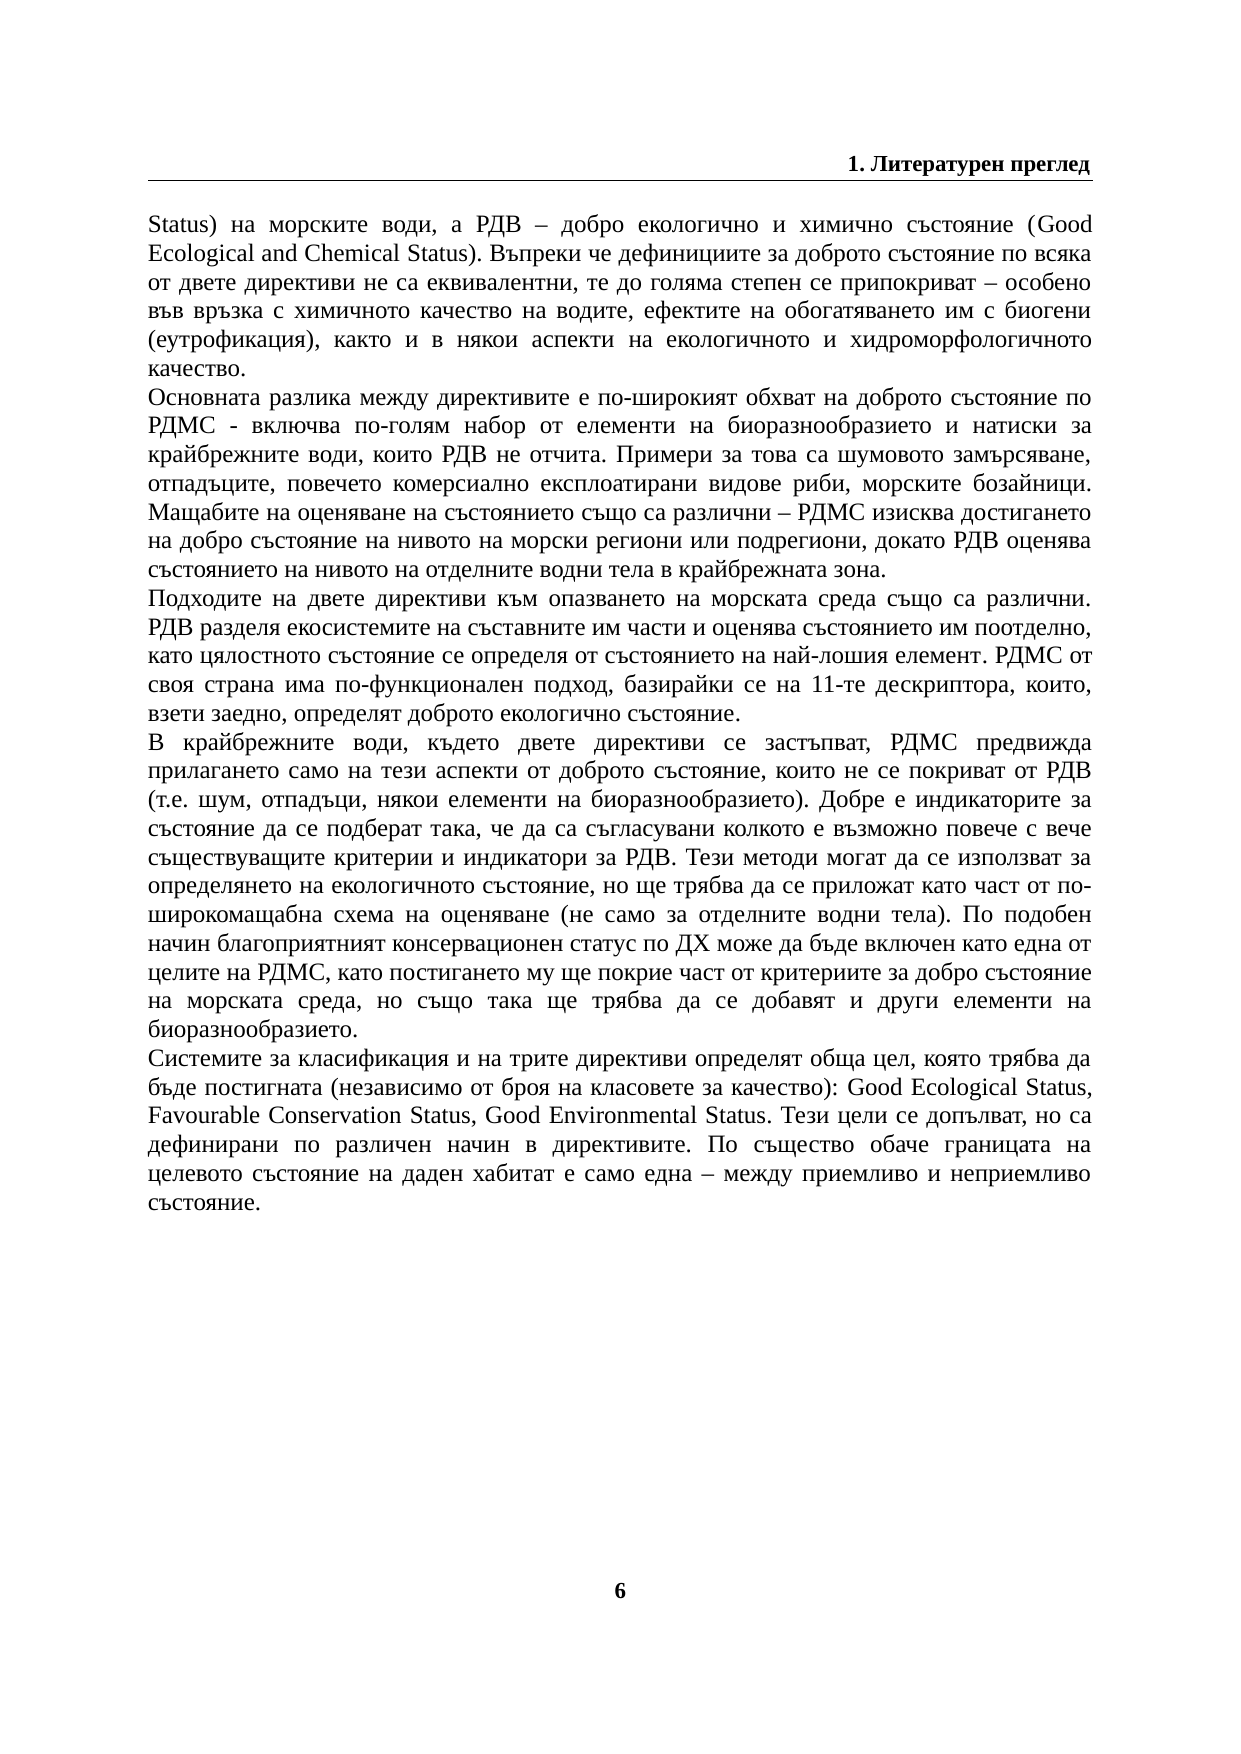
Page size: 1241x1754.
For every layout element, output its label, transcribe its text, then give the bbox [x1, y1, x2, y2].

text Системите за класификация и на трите директиви определят обща цел, която трябва да бъде постигната (независимо от броя на класовете за качество): Good Ecological Status, Favourable Conservation Status, Good Environmental Status. Тези цели се допълват, но са дефинирани по различен начин в директивите. По същество обаче границата на целевото състояние на даден хабитат е само една – между приемливо и неприемливо състояние. [148, 1043, 1093, 1216]
text Подходите на двете директиви към опазването на морската среда също са различни. РДВ разделя екосистемите на съставните им части и оценява състоянието им поотделно, като цялостното състояние се определя от състоянието на най-лошия елемент. РДМС от своя страна има по-функционален подход, базирайки се на 11-те дескриптора, които, взети заедно, определят доброто екологично състояние. [148, 583, 1093, 727]
text В крайбрежните води, където двете директиви се застъпват, РДМС предвижда прилагането само на тези аспекти от доброто състояние, които не се покриват от РДВ (т.е. шум, отпадъци, някои елементи на биоразнообразието). Добре е индикаторите за състояние да се подберат така, че да са съгласувани колкото е възможно повече с вече съществуващите критерии и индикатори за РДВ. Тези методи могат да се използват за определянето на екологичното състояние, но ще трябва да се приложат като част от по-широкомащабна схема на оценяване (не само за отделните водни тела). По подобен начин благоприятният консервационен статус по ДХ може да бъде включен като една от целите на РДМС, като постигането му ще покрие част от критериите за добро състояние на морската среда, но също така ще трябва да се добавят и други елементи на биоразнообразието. [148, 727, 1093, 1043]
text Основната разлика между директивите е по-широкият обхват на доброто състояние по РДМС - включва по-голям набор от елементи на биоразнообразието и натиски за крайбрежните води, които РДВ не отчита. Примери за това са шумовото замърсяване, отпадъците, повечето комерсиално експлоатирани видове риби, морските бозайници. Мащабите на оценяване на състоянието също са различни – РДМС изисква достигането на добро състояние на нивото на морски региони или подрегиони, докато РДВ оценява състоянието на нивото на отделните водни тела в крайбрежната зона. [148, 382, 1093, 583]
text Status) на морските води, а РДВ – добро екологично и химично състояние (Good Ecological and Chemical Status). Въпреки че дефинициите за доброто състояние по всяка от двете директиви не са еквивалентни, те до голяма степен се припокриват – особено във връзка с химичното качество на водите, ефектите на обогатяването им с биогени (еутрофикация), както и в някои аспекти на екологичното и хидроморфологичното качество. [148, 209, 1093, 382]
